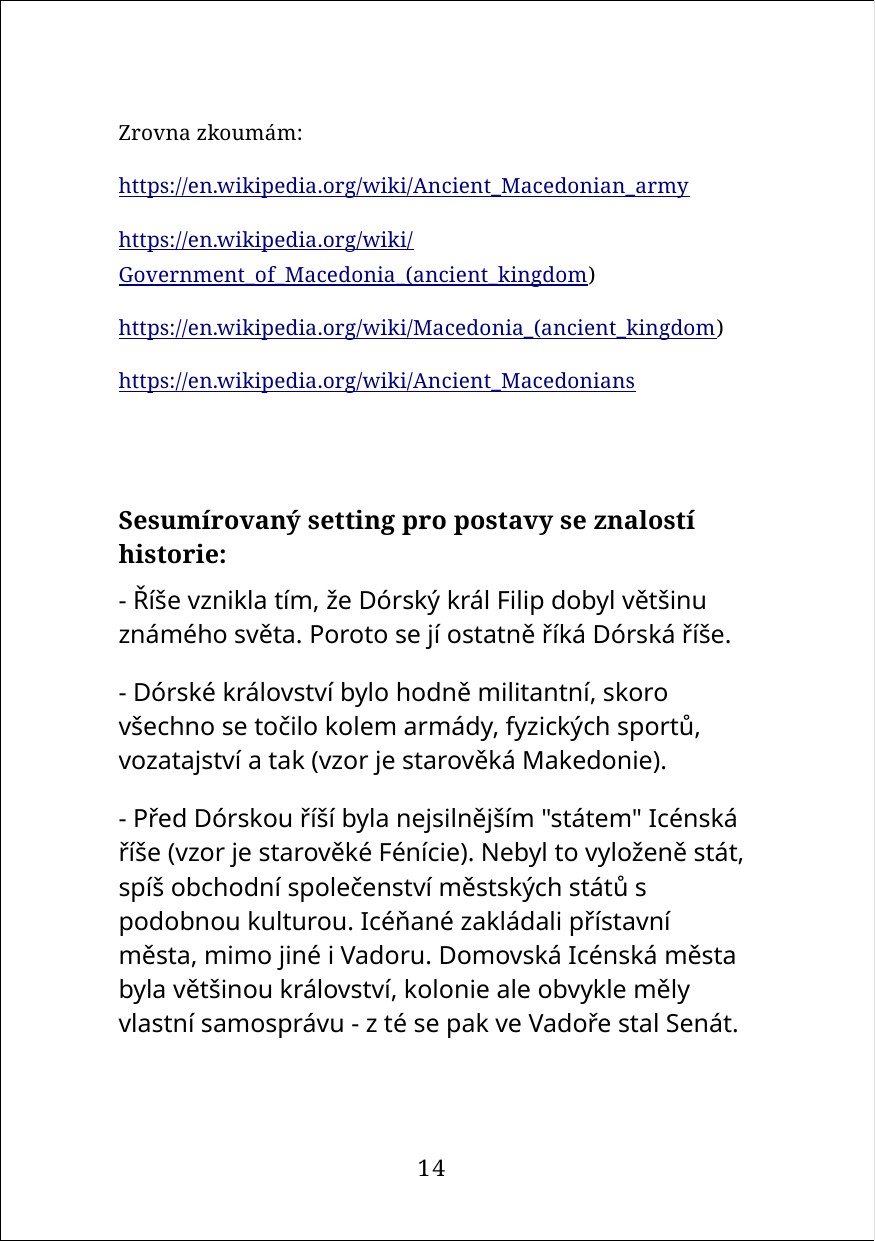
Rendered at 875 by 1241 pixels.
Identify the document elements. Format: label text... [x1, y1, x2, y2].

subtitle Sesumírovaný setting pro postavy se znalostí historie: [118, 503, 756, 571]
text https://en.wikipedia.org/wiki/Ancient_Macedonian_army [118, 171, 756, 200]
text Zrovna zkoumám: [118, 118, 756, 147]
text https://en.wikipedia.org/wiki/Government_of_Macedonia_(ancient_kingdom) [118, 225, 756, 289]
text - Před Dórskou říší byla nejsilnějším "státem" Icénská říše (vzor je starověké Fénície). Nebyl to vyloženě stát, spíš obchodní společenství městských států s podobnou kulturou. Icéňané zakládali přístavní města, mimo jiné i Vadoru. Domovská Icénská města byla většinou království, kolonie ale obvykle měly vlastní samosprávu - z té se pak ve Vadoře stal Senát. [118, 801, 756, 1039]
text - Dórské království bylo hodně militantní, skoro všechno se točilo kolem armády, fyzických sportů, vozatajství a tak (vzor je starověká Makedonie). [118, 675, 756, 777]
text https://en.wikipedia.org/wiki/Macedonia_(ancient_kingdom) [118, 313, 756, 342]
text - Říše vznikla tím, že Dórský král Filip dobyl většinu známého světa. Poroto se jí ostatně říká Dórská říše. [118, 583, 756, 651]
text https://en.wikipedia.org/wiki/Ancient_Macedonians [118, 367, 756, 395]
